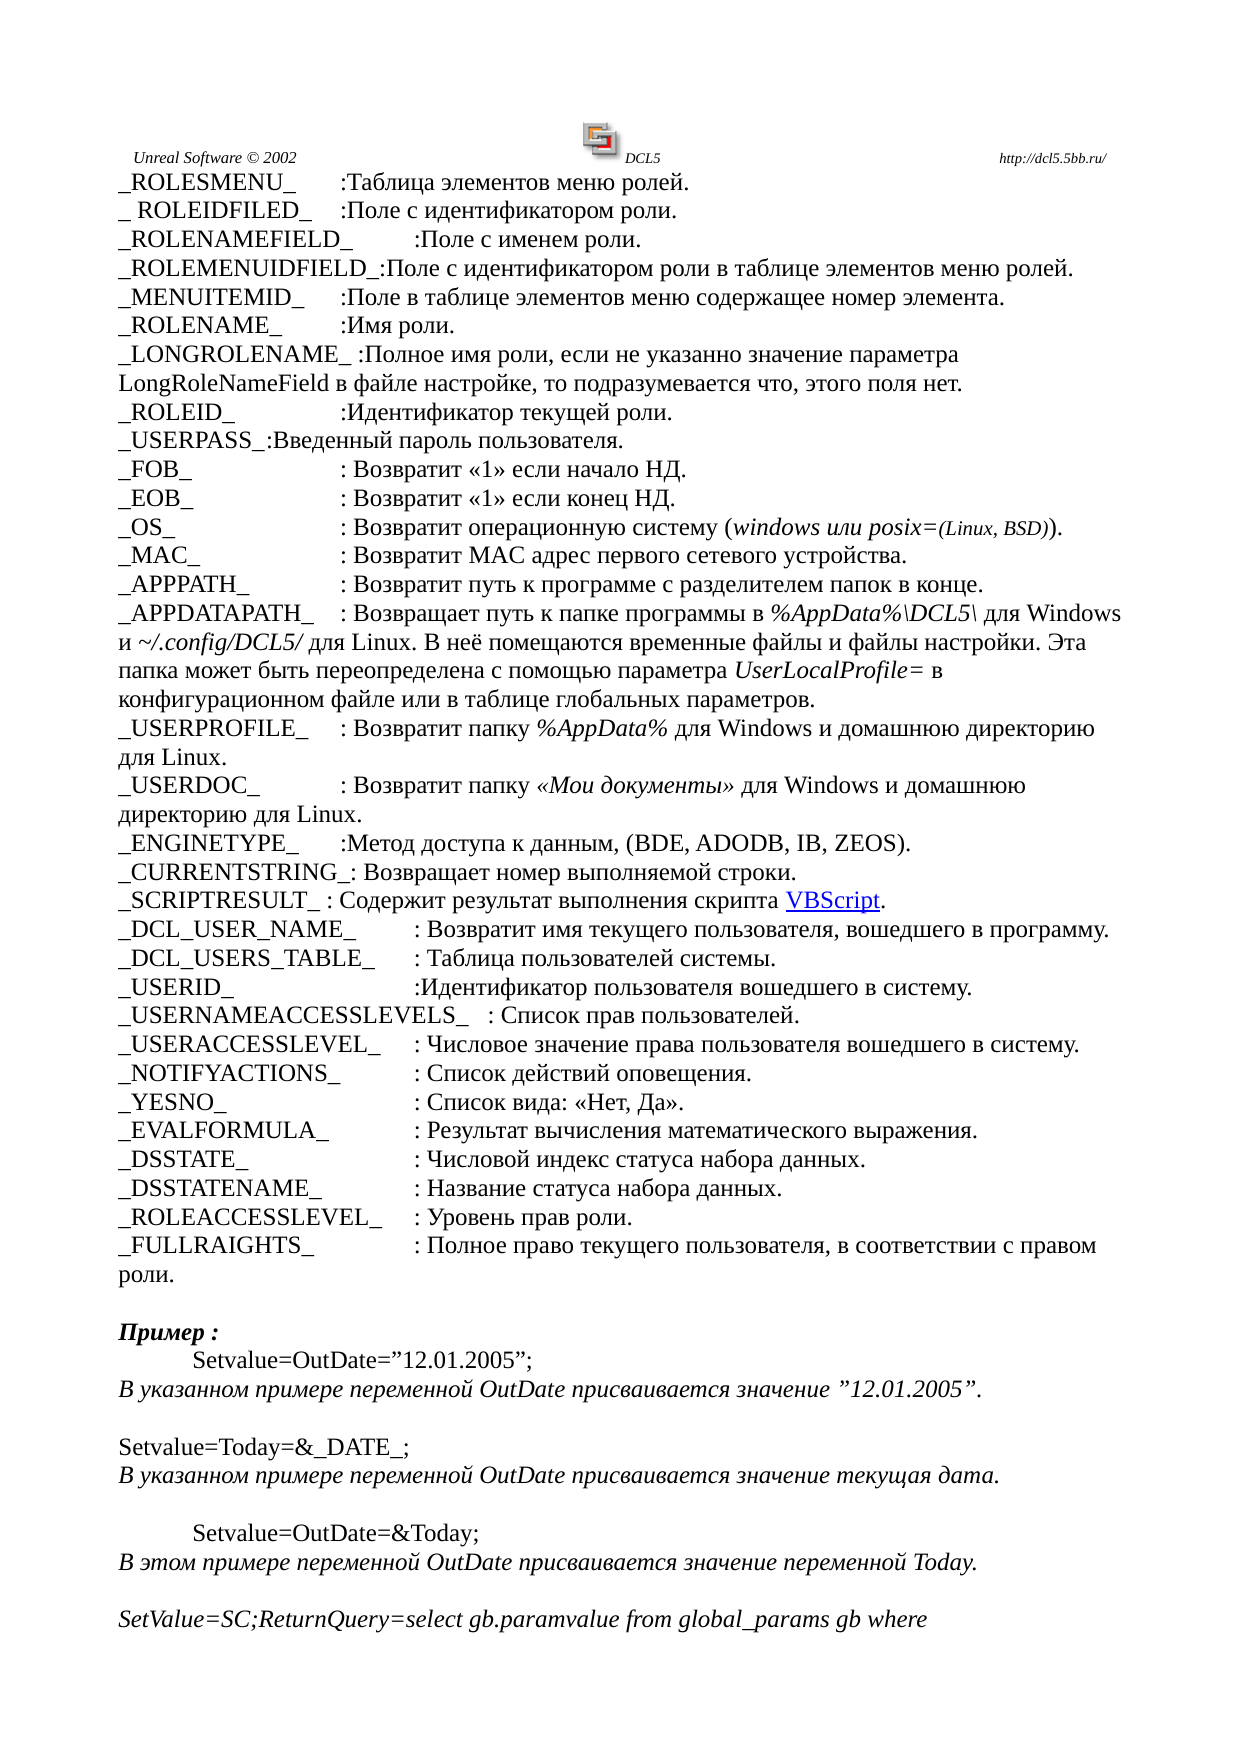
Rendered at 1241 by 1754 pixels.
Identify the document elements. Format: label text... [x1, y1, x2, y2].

text _USERPROFILE_ : Возвратит папку %AppData% для Windows и домашнюю директорию для Linux. [118, 713, 1122, 770]
text _USERACCESSLEVEL_ : Числовое значение права пользователя вошедшего в систему. [118, 1029, 1122, 1058]
text SetValue=SC;ReturnQuery=select gb.paramvalue from global_params gb where [118, 1604, 1122, 1633]
text Пример : [118, 1317, 1122, 1345]
text _ENGINETYPE_ :Метод доступа к данным, (BDE, ADODB, IB, ZEOS). [118, 828, 1122, 857]
text _FOB_ : Возвратит «1» если начало НД. [118, 454, 1122, 483]
text _OS_ : Возвратит операционную систему (windows или posix=(Linux, BSD)). [118, 512, 1122, 540]
text Setvalue=OutDate=&Today; [118, 1518, 1122, 1547]
text _USERID_ :Идентификатор пользователя вошедшего в систему. [118, 972, 1122, 1000]
text _USERNAMEACCESSLEVELS_ : Список прав пользователей. [118, 1000, 1122, 1029]
text _LONGROLENAME_ :Полное имя роли, если не указанно значение параметра LongRoleNameField в файле настройке, то подразумевается что, этого поля нет. [118, 339, 1122, 397]
text _NOTIFYACTIONS_ : Список действий оповещения. [118, 1058, 1122, 1087]
text _EVALFORMULA_ : Результат вычисления математического выражения. [118, 1115, 1122, 1144]
picture [579, 118, 625, 164]
text _ROLENAME_ :Имя роли. [118, 310, 1122, 339]
text _CURRENTSTRING_: Возвращает номер выполняемой строки. [118, 857, 1122, 885]
text _USERDOC_ : Возвратит папку «Мои документы» для Windows и домашнюю директорию для Linux. [118, 770, 1122, 828]
text _EOB_ : Возвратит «1» если конец НД. [118, 483, 1122, 512]
text _ ROLEIDFILED_ :Поле с идентификатором роли. [118, 195, 1122, 224]
text _MAC_ : Возвратит MAC адрес первого сетевого устройства. [118, 540, 1122, 569]
text _YESNO_ : Список вида: «Нет, Да». [118, 1087, 1122, 1115]
text В указанном примере переменной OutDate присваивается значение ”12.01.2005”. [118, 1374, 1122, 1403]
text _USERPASS_ :Введенный пароль пользователя. [118, 425, 1122, 454]
text В этом примере переменной OutDate присваивается значение переменной Today. [118, 1547, 1122, 1575]
text _ROLEID_ :Идентификатор текущей роли. [118, 397, 1122, 425]
text _APPDATAPATH_ : Возвращает путь к папке программы в %AppData%\DCL5\ для Windows и ~/.config/DCL5/ для Linux. В неё помещаются временные файлы и файлы настройки. Эта папка может быть переопределена с помощью параметра UserLocalProfile= в конфигурационном файле или в таблице глобальных параметров. [118, 598, 1122, 713]
text _DSSTATENAME_ : Название статуса набора данных. [118, 1173, 1122, 1202]
text _DSSTATE_ : Числовой индекс статуса набора данных. [118, 1144, 1122, 1173]
text _MENUITEMID_ :Поле в таблице элементов меню содержащее номер элемента. [118, 282, 1122, 310]
text _ROLESMENU_ :Таблица элементов меню ролей. [118, 167, 1122, 195]
text В указанном примере переменной OutDate присваивается значение текущая дата. [118, 1460, 1122, 1489]
text _ROLENAMEFIELD_ :Поле с именем роли. [118, 224, 1122, 253]
text _DCL_USER_NAME_ : Возвратит имя текущего пользователя, вошедшего в программу. [118, 914, 1122, 943]
text _APPPATH_ : Возвратит путь к программе с разделителем папок в конце. [118, 569, 1122, 598]
text _ROLEMENUIDFIELD_:Поле с идентификатором роли в таблице элементов меню ролей. [118, 253, 1122, 282]
text _DCL_USERS_TABLE_ : Таблица пользователей системы. [118, 943, 1122, 972]
text Setvalue=Today=&_DATE_; [118, 1432, 1122, 1460]
text _ROLEACCESSLEVEL_ : Уровень прав роли. [118, 1202, 1122, 1230]
text _FULLRAIGHTS_ : Полное право текущего пользователя, в соответствии с правом роли. [118, 1230, 1122, 1288]
text _SCRIPTRESULT_ : Содержит результат выполнения скрипта VBScript. [118, 885, 1122, 914]
text Setvalue=OutDate=”12.01.2005”; [118, 1345, 1122, 1374]
